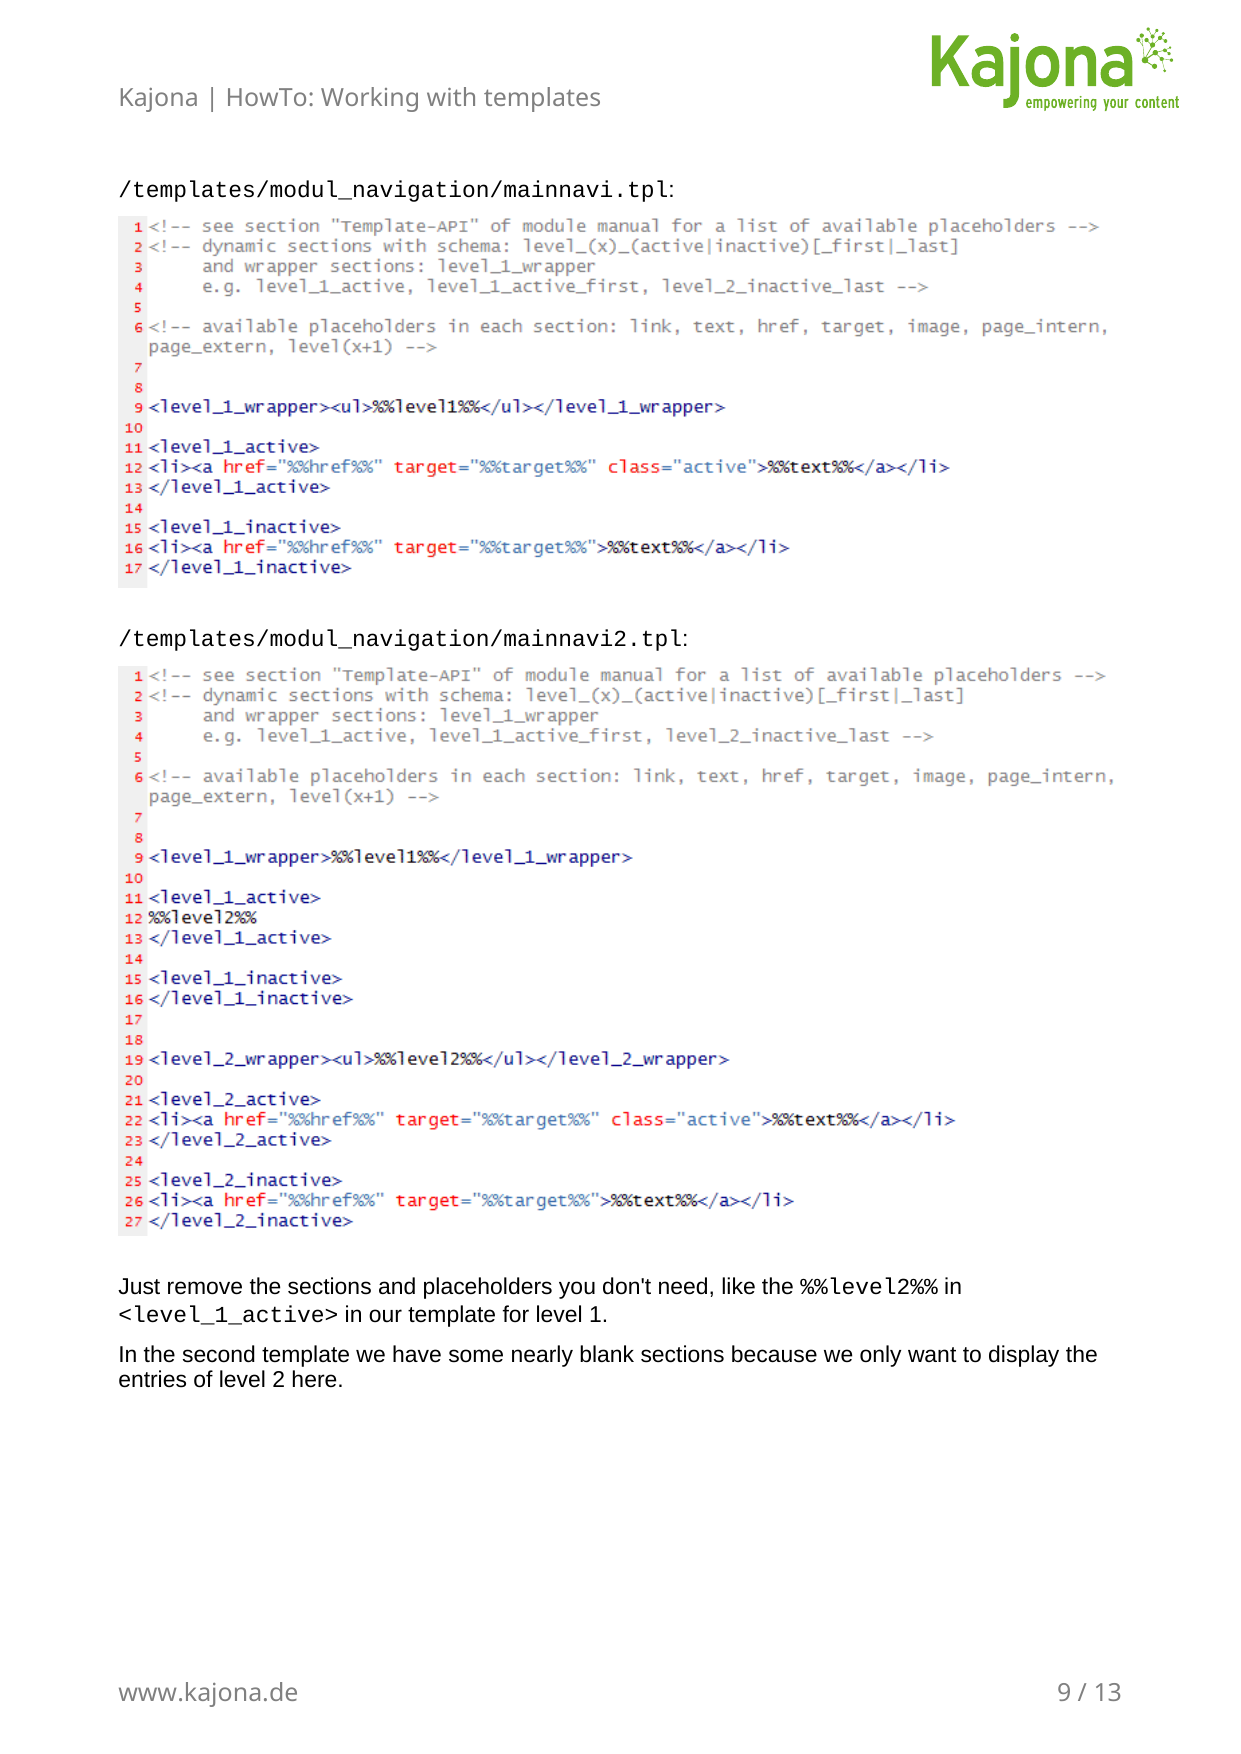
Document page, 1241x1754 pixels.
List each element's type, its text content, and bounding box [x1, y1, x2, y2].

picture [118, 216, 1122, 588]
picture [118, 666, 1122, 1236]
text /templates/modul_navigation/mainnavi2.tpl: [118, 626, 1122, 653]
text Just remove the sections and placeholders you don't need, like the %%level2%% in <level_1_active> in our template for level 1. [118, 1274, 1122, 1329]
text /templates/modul_navigation/mainnavi.tpl: [118, 177, 1122, 204]
text In the second template we have some nearly blank sections because we only want to display the entries of level 2 here. [118, 1341, 1122, 1393]
